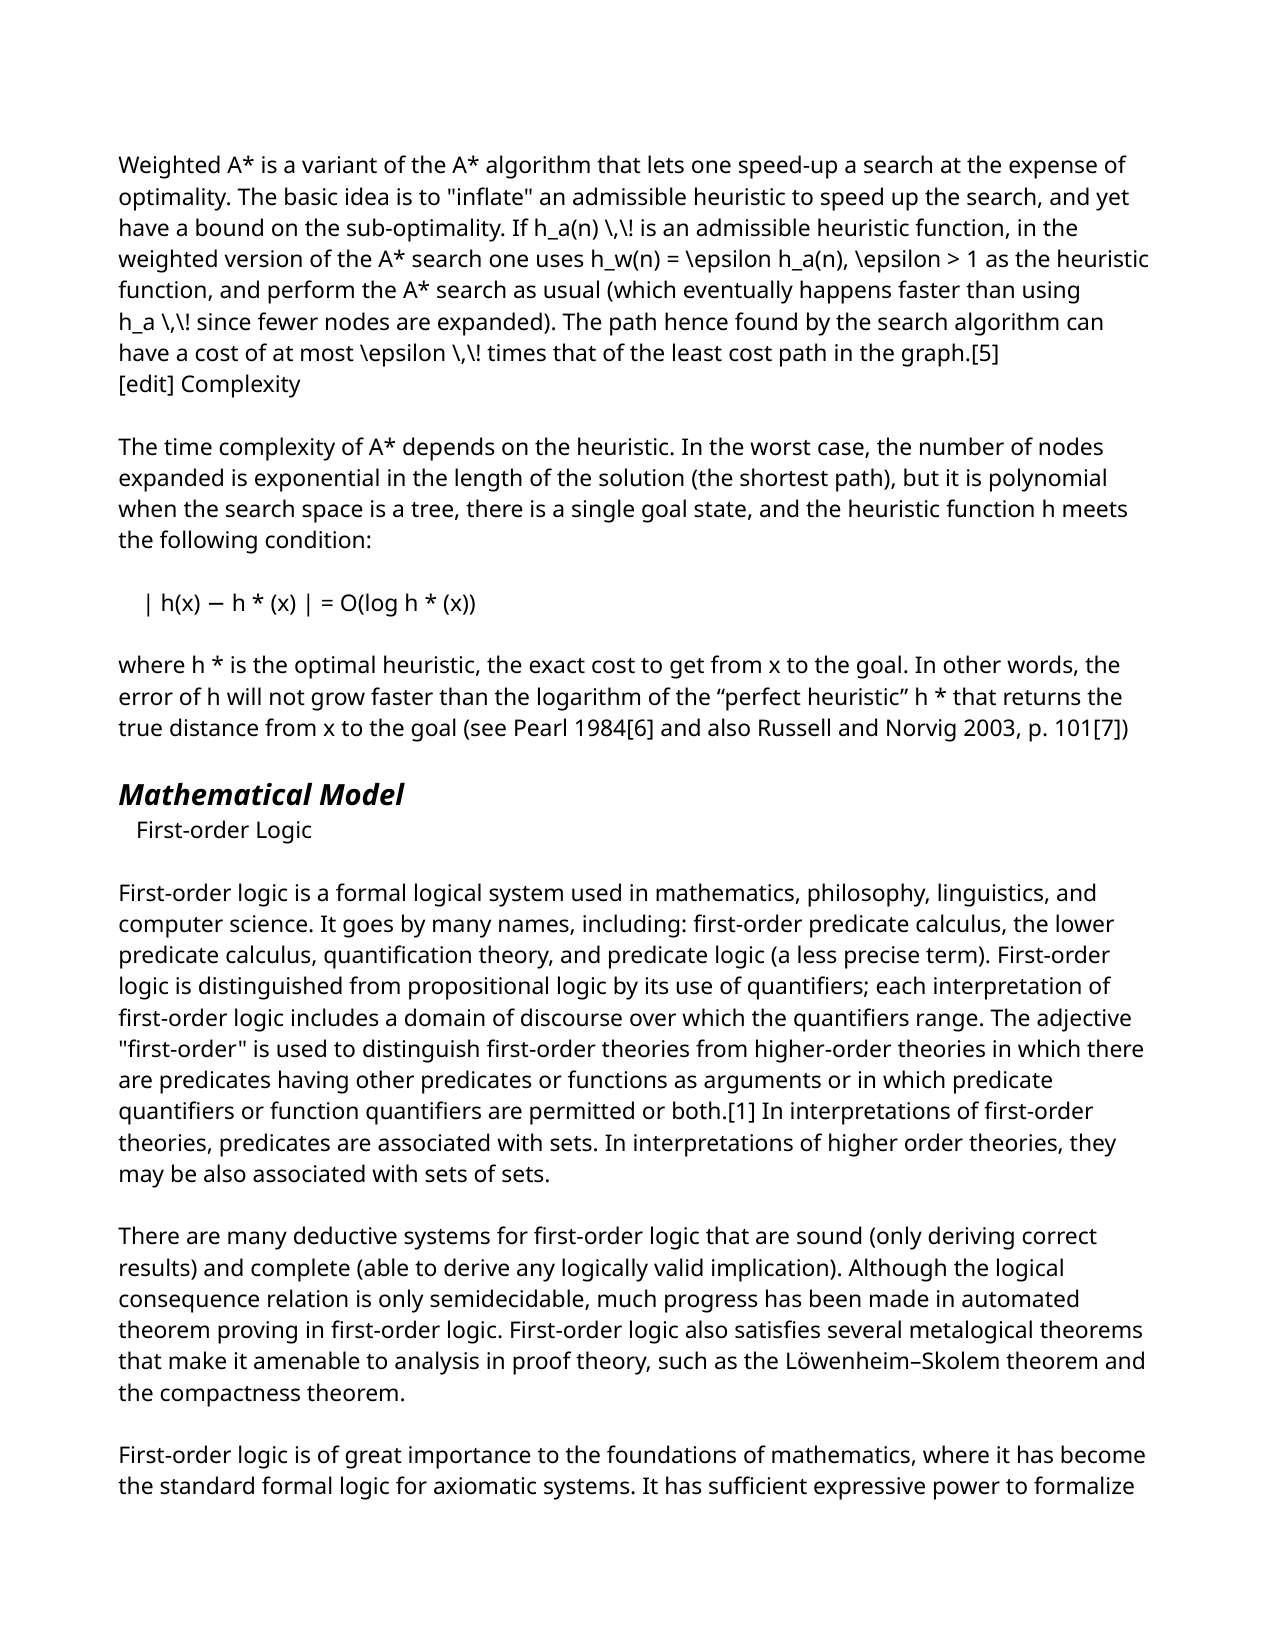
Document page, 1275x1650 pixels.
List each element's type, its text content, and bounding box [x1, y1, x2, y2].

text There are many deductive systems for first-order logic that are sound (only deriving correct results) and complete (able to derive any logically valid implication). Although the logical consequence relation is only semidecidable, much progress has been made in automated theorem proving in first-order logic. First-order logic also satisfies several metalogical theorems that make it amenable to analysis in proof theory, such as the Löwenheim–Skolem theorem and the compactness theorem. [118, 1220, 1157, 1408]
text First-order logic is of great importance to the foundations of mathematics, where it has become the standard formal logic for axiomatic systems. It has sufficient expressive power to formalize [118, 1439, 1157, 1502]
text | h(x) − h * (x) | = O(log h * (x)) [118, 587, 1157, 618]
text [edit] Complexity [118, 368, 1157, 399]
text First-order logic is a formal logical system used in mathematics, philosophy, linguistics, and computer science. It goes by many names, including: first-order predicate calculus, the lower predicate calculus, quantification theory, and predicate logic (a less precise term). First-order logic is distinguished from propositional logic by its use of quantifiers; each interpretation of first-order logic includes a domain of discourse over which the quantifiers range. The adjective "first-order" is used to distinguish first-order theories from higher-order theories in which there are predicates having other predicates or functions as arguments or in which predicate quantifiers or function quantifiers are permitted or both.[1] In interpretations of first-order theories, predicates are associated with sets. In interpretations of higher order theories, they may be also associated with sets of sets. [118, 877, 1157, 1189]
text First-order Logic [118, 814, 1157, 845]
text The time complexity of A* depends on the heuristic. In the worst case, the number of nodes expanded is exponential in the length of the solution (the shortest path), but it is polynomial when the search space is a tree, there is a single goal state, and the heuristic function h meets the following condition: [118, 431, 1157, 556]
text Mathematical Model [118, 774, 1157, 814]
text Weighted A* is a variant of the A* algorithm that lets one speed-up a search at the expense of optimality. The basic idea is to "inflate" an admissible heuristic to speed up the search, and yet have a bound on the sub-optimality. If h_a(n) \,\! is an admissible heuristic function, in the weighted version of the A* search one uses h_w(n) = \epsilon h_a(n), \epsilon > 1 as the heuristic function, and perform the A* search as usual (which eventually happens faster than using h_a \,\! since fewer nodes are expanded). The path hence found by the search algorithm can have a cost of at most \epsilon \,\! times that of the least cost path in the graph.[5] [118, 149, 1157, 368]
text where h * is the optimal heuristic, the exact cost to get from x to the goal. In other words, the error of h will not grow faster than the logarithm of the “perfect heuristic” h * that returns the true distance from x to the goal (see Pearl 1984[6] and also Russell and Norvig 2003, p. 101[7]) [118, 649, 1157, 743]
